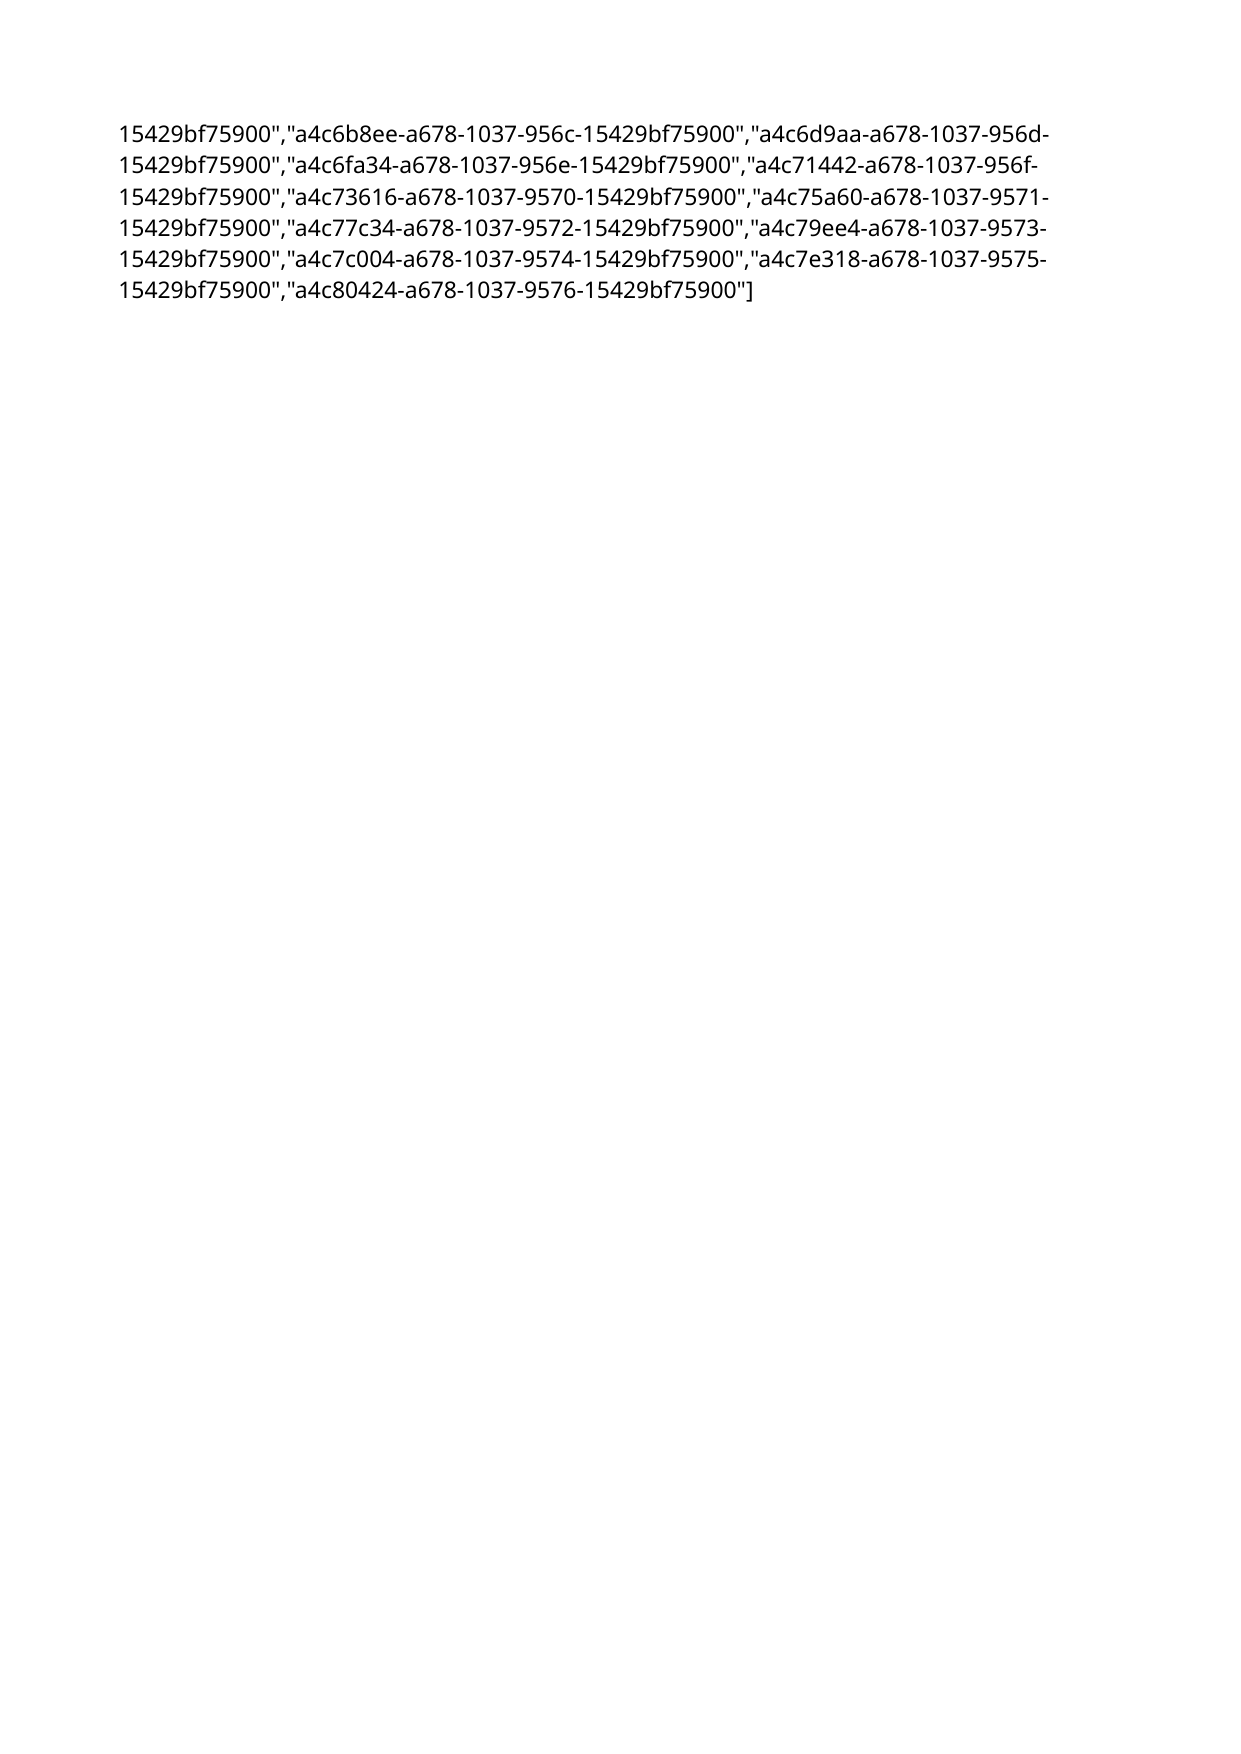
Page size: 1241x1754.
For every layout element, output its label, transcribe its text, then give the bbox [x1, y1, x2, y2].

text 15429bf75900","a4c6b8ee-a678-1037-956c-15429bf75900","a4c6d9aa-a678-1037-956d-15429bf75900","a4c6fa34-a678-1037-956e-15429bf75900","a4c71442-a678-1037-956f-15429bf75900","a4c73616-a678-1037-9570-15429bf75900","a4c75a60-a678-1037-9571-15429bf75900","a4c77c34-a678-1037-9572-15429bf75900","a4c79ee4-a678-1037-9573-15429bf75900","a4c7c004-a678-1037-9574-15429bf75900","a4c7e318-a678-1037-9575-15429bf75900","a4c80424-a678-1037-9576-15429bf75900"] [118, 118, 1122, 306]
